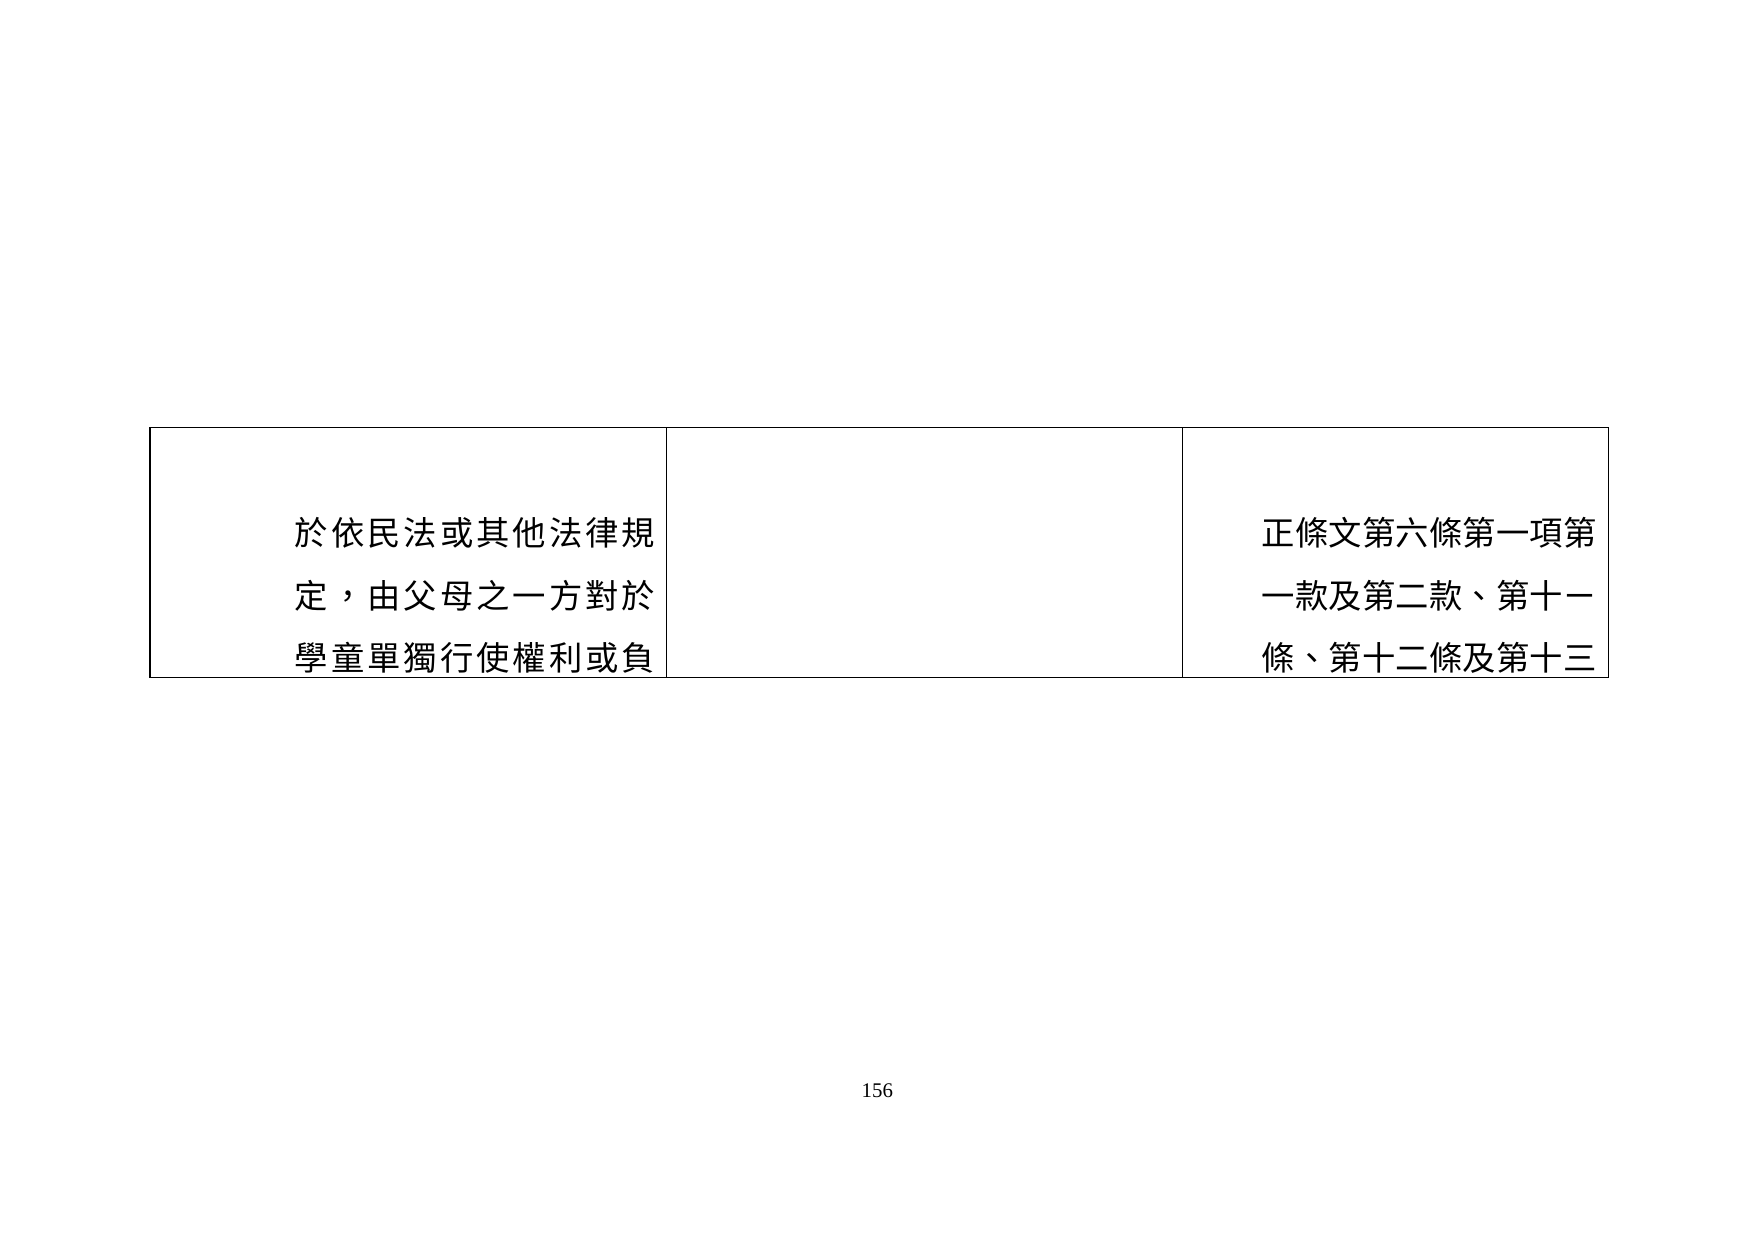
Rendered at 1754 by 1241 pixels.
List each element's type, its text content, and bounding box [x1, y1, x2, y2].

table_cell 於依民法或其他法律規定，由父母之一方對於學童單獨行使權利或負 [151, 428, 666, 677]
table_cell [667, 428, 1182, 677]
table_cell 正條文第六條第一項第一款及第二款、第十ㄧ條、第十二條及第十三 [1183, 428, 1608, 677]
